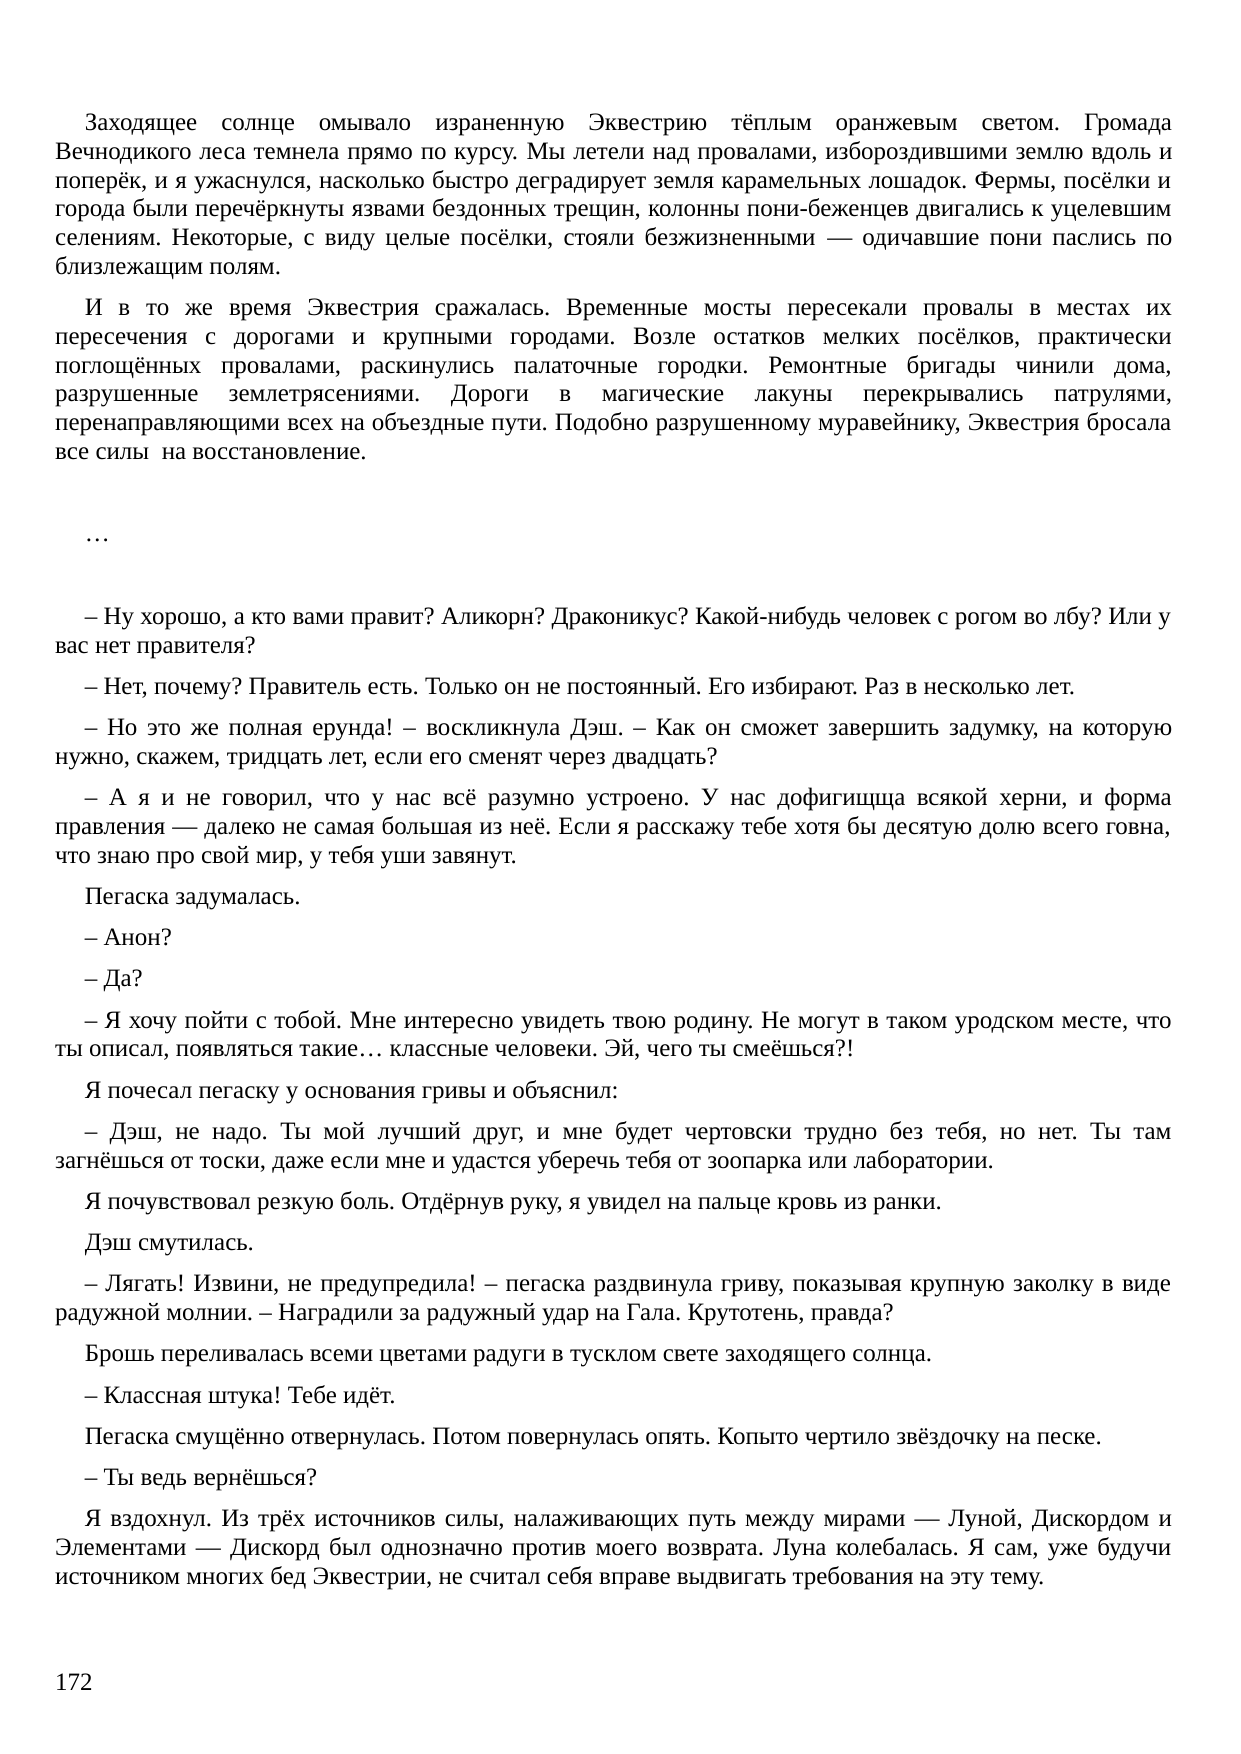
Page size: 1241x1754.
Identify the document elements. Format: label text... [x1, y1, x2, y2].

text Я вздохнул. Из трёх источников силы, налаживающих путь между мирами — Луной, Дискордом и Элементами — Дискорд был однозначно против моего возврата. Луна колебалась. Я сам, уже будучи источником многих бед Эквестрии, не считал себя вправе выдвигать требования на эту тему. [55, 1503, 1173, 1590]
text – Анон? [55, 922, 1173, 951]
text – Нет, почему? Правитель есть. Только он не постоянный. Его избирают. Раз в несколько лет. [55, 671, 1173, 700]
text Я почувствовал резкую боль. Отдёрнув руку, я увидел на пальце кровь из ранки. [55, 1186, 1173, 1215]
text – Лягать! Извини, не предупредила! – пегаска раздвинула гриву, показывая крупную заколку в виде радужной молнии. – Наградили за радужный удар на Гала. Крутотень, правда? [55, 1268, 1173, 1326]
text – Классная штука! Тебе идёт. [55, 1380, 1173, 1408]
text – Дэш, не надо. Ты мой лучший друг, и мне будет чертовски трудно без тебя, но нет. Ты там загнёшься от тоски, даже если мне и удастся уберечь тебя от зоопарка или лаборатории. [55, 1116, 1173, 1173]
text Заходящее солнце омывало израненную Эквестрию тёплым оранжевым светом. Громада Вечнодикого леса темнела прямо по курсу. Мы летели над провалами, избороздившими землю вдоль и поперёк, и я ужаснулся, насколько быстро деградирует земля карамельных лошадок. Фермы, посёлки и города были перечёркнуты язвами бездонных трещин, колонны пони-беженцев двигались к уцелевшим селениям. Некоторые, с виду целые посёлки, стояли безжизненными — одичавшие пони паслись по близлежащим полям. [55, 107, 1173, 280]
text Пегаска смущённо отвернулась. Потом повернулась опять. Копыто чертило звёздочку на песке. [55, 1421, 1173, 1450]
text – Ты ведь вернёшься? [55, 1462, 1173, 1491]
text … [55, 518, 1173, 547]
text Дэш смутилась. [55, 1227, 1173, 1256]
text – Ну хорошо, а кто вами правит? Аликорн? Драконикус? Какой-нибудь человек с рогом во лбу? Или у вас нет правителя? [55, 601, 1173, 658]
text – Я хочу пойти с тобой. Мне интересно увидеть твою родину. Не могут в таком уродском месте, что ты описал, появляться такие… классные человеки. Эй, чего ты смеёшься?! [55, 1005, 1173, 1062]
text – Да? [55, 963, 1173, 992]
text Брошь переливалась всеми цветами радуги в тусклом свете заходящего солнца. [55, 1338, 1173, 1367]
text – Но это же полная ерунда! – воскликнула Дэш. – Как он сможет завершить задумку, на которую нужно, скажем, тридцать лет, если его сменят через двадцать? [55, 712, 1173, 770]
text Я почесал пегаску у основания гривы и объяснил: [55, 1075, 1173, 1103]
text Пегаска задумалась. [55, 881, 1173, 910]
text И в то же время Эквестрия сражалась. Временные мосты пересекали провалы в местах их пересечения с дорогами и крупными городами. Возле остатков мелких посёлков, практически поглощённых провалами, раскинулись палаточные городки. Ремонтные бригады чинили дома, разрушенные землетрясениями. Дороги в магические лакуны перекрывались патрулями, перенаправляющими всех на объездные пути. Подобно разрушенному муравейнику, Эквестрия бросала все силы на восстановление. [55, 292, 1173, 465]
text – А я и не говорил, что у нас всё разумно устроено. У нас дофигищща всякой херни, и форма правления — далеко не самая большая из неё. Если я расскажу тебе хотя бы десятую долю всего говна, что знаю про свой мир, у тебя уши завянут. [55, 782, 1173, 868]
